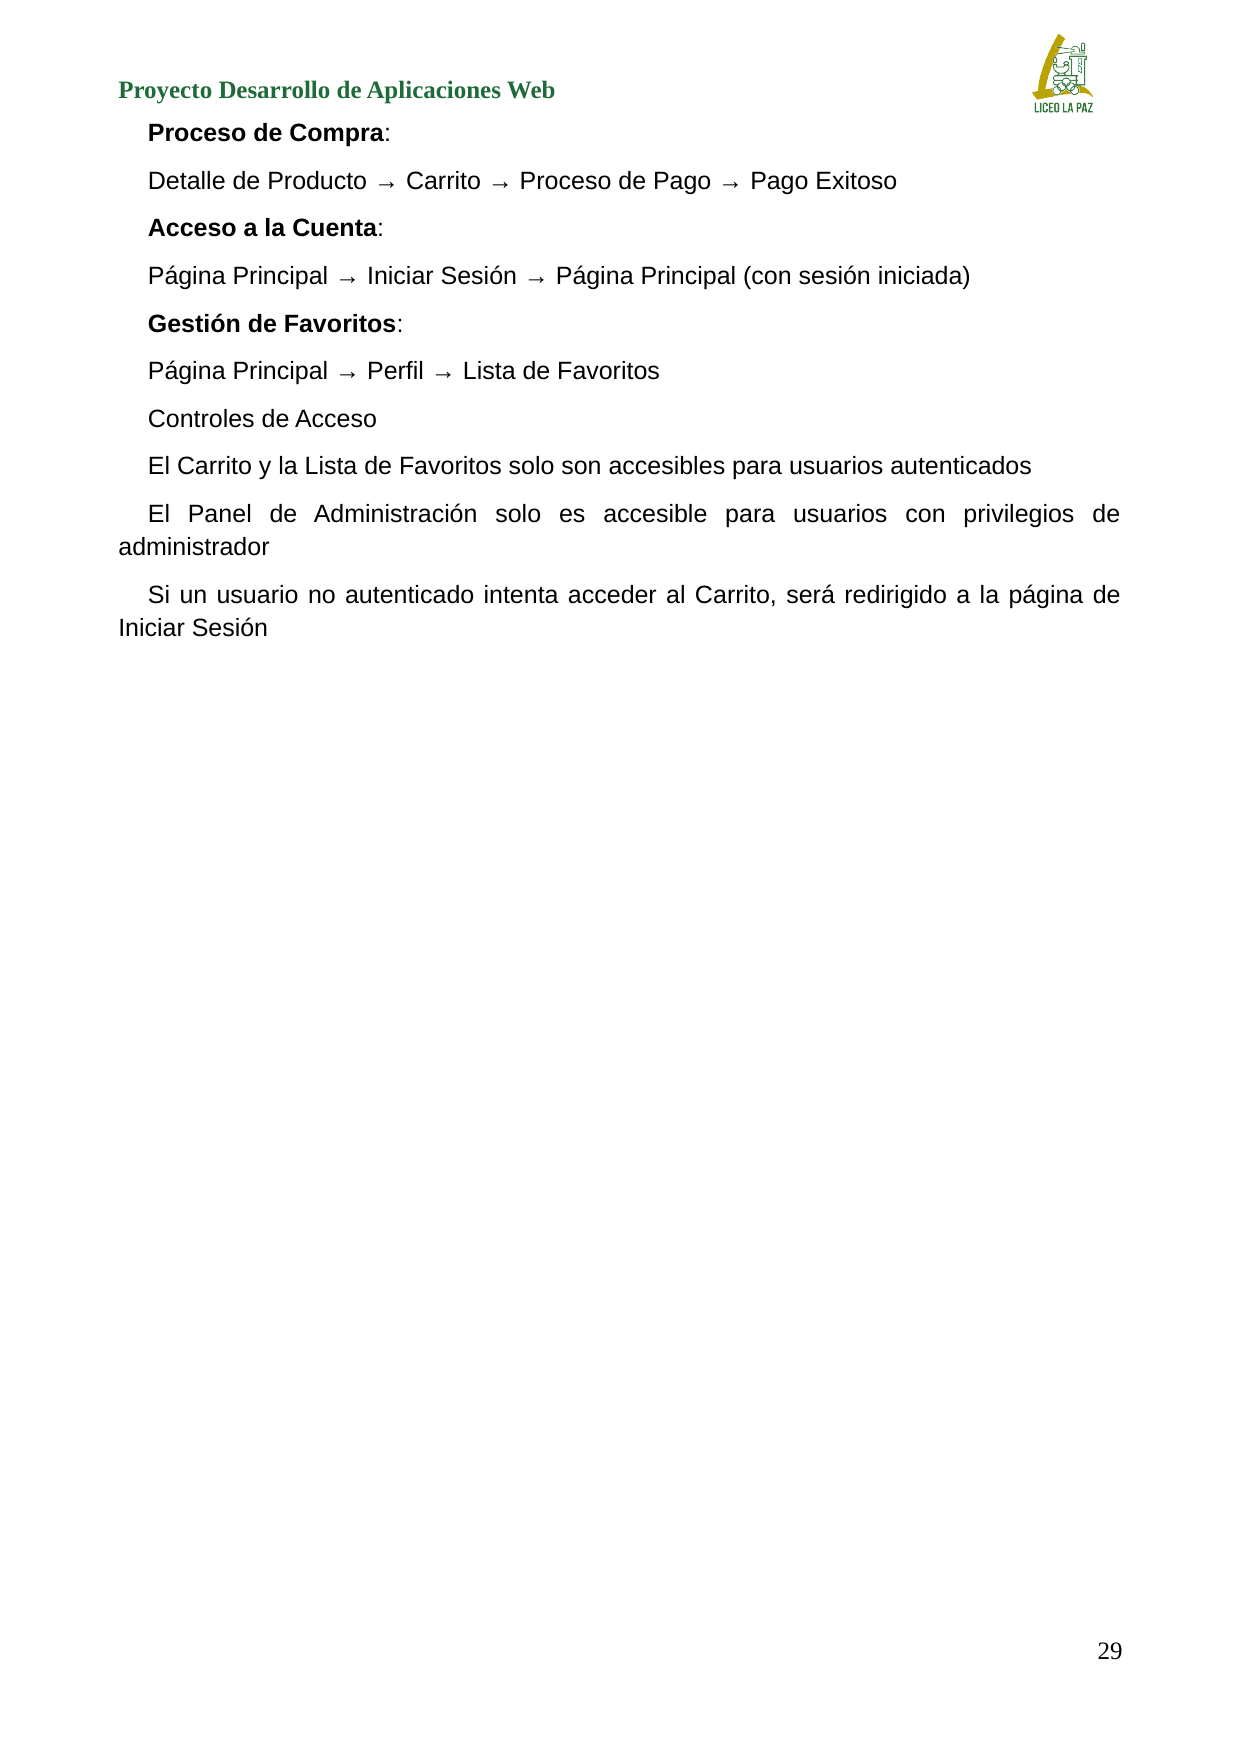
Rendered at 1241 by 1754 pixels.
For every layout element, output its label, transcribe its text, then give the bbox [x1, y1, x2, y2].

text El Carrito y la Lista de Favoritos solo son accesibles para usuarios autenticados [118, 451, 1122, 480]
text Acceso a la Cuenta: [118, 213, 1122, 242]
text Proceso de Compra: [118, 118, 1122, 147]
text Si un usuario no autenticado intenta acceder al Carrito, será redirigido a la página de Iniciar Sesión [118, 579, 1122, 641]
text Detalle de Producto → Carrito → Proceso de Pago → Pago Exitoso [118, 166, 1122, 194]
text Controles de Acceso [118, 404, 1122, 432]
text Página Principal → Perfil → Lista de Favoritos [118, 356, 1122, 385]
text Página Principal → Iniciar Sesión → Página Principal (con sesión iniciada) [118, 261, 1122, 290]
text Gestión de Favoritos: [118, 308, 1122, 337]
text El Panel de Administración solo es accesible para usuarios con privilegios de administrador [118, 499, 1122, 561]
picture [1025, 26, 1100, 121]
